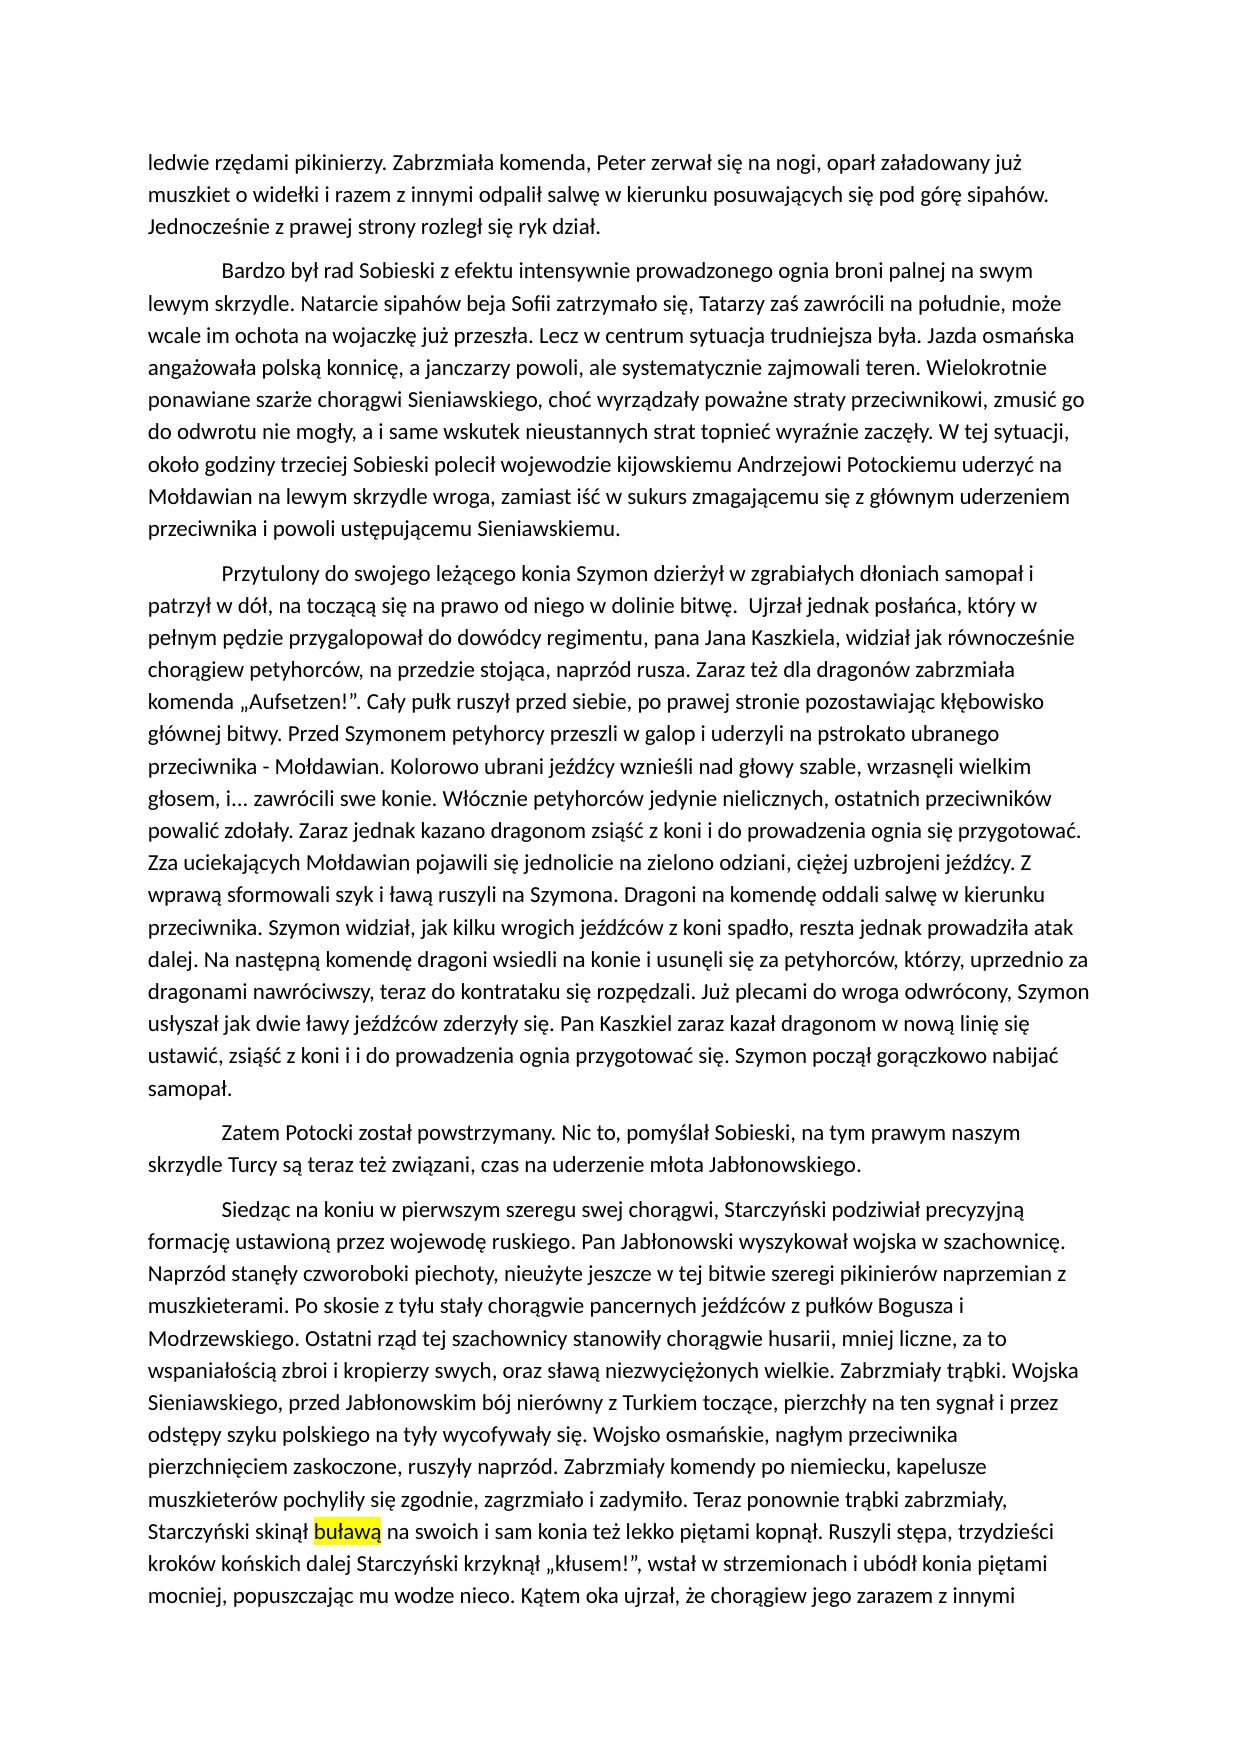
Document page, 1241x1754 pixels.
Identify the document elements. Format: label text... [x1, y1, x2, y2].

text Siedząc na koniu w pierwszym szeregu swej chorągwi, Starczyński podziwiał precyzyjną formację ustawioną przez wojewodę ruskiego. Pan Jabłonowski wyszykował wojska w szachownicę. Naprzód stanęły czworoboki piechoty, nieużyte jeszcze w tej bitwie szeregi pikinierów naprzemian z muszkieterami. Po skosie z tyłu stały chorągwie pancernych jeźdźców z pułków Bogusza i Modrzewskiego. Ostatni rząd tej szachownicy stanowiły chorągwie husarii, mniej liczne, za to wspaniałością zbroi i kropierzy swych, oraz sławą niezwyciężonych wielkie. Zabrzmiały trąbki. Wojska Sieniawskiego, przed Jabłonowskim bój nierówny z Turkiem toczące, pierzchły na ten sygnał i przez odstępy szyku polskiego na tyły wycofywały się. Wojsko osmańskie, nagłym przeciwnika pierzchnięciem zaskoczone, ruszyły naprzód. Zabrzmiały komendy po niemiecku, kapelusze muszkieterów pochyliły się zgodnie, zagrzmiało i zadymiło. Teraz ponownie trąbki zabrzmiały, Starczyński skinął buławą na swoich i sam konia też lekko piętami kopnął. Ruszyli stępa, trzydzieści kroków końskich dalej Starczyński krzyknął „kłusem!”, wstał w strzemionach i ubódł konia piętami mocniej, popuszczając mu wodze nieco. Kątem oka ujrzał, że chorągiew jego zarazem z innymi [148, 1195, 1093, 1609]
text Zatem Potocki został powstrzymany. Nic to, pomyślał Sobieski, na tym prawym naszym skrzydle Turcy są teraz też związani, czas na uderzenie młota Jabłonowskiego. [148, 1118, 1093, 1178]
text Przytulony do swojego leżącego konia Szymon dzierżył w zgrabiałych dłoniach samopał i patrzył w dół, na toczącą się na prawo od niego w dolinie bitwę. Ujrzał jednak posłańca, który w pełnym pędzie przygalopował do dowódcy regimentu, pana Jana Kaszkiela, widział jak równocześnie chorągiew petyhorców, na przedzie stojąca, naprzód rusza. Zaraz też dla dragonów zabrzmiała komenda „Aufsetzen!”. Cały pułk ruszył przed siebie, po prawej stronie pozostawiając kłębowisko głównej bitwy. Przed Szymonem petyhorcy przeszli w galop i uderzyli na pstrokato ubranego przeciwnika - Mołdawian. Kolorowo ubrani jeźdźcy wznieśli nad głowy szable, wrzasnęli wielkim głosem, i... zawrócili swe konie. Włócznie petyhorców jedynie nielicznych, ostatnich przeciwników powalić zdołały. Zaraz jednak kazano dragonom zsiąść z koni i do prowadzenia ognia się przygotować. Zza uciekających Mołdawian pojawili się jednolicie na zielono odziani, ciężej uzbrojeni jeźdźcy. Z wprawą sformowali szyk i ławą ruszyli na Szymona. Dragoni na komendę oddali salwę w kierunku przeciwnika. Szymon widział, jak kilku wrogich jeźdźców z koni spadło, reszta jednak prowadziła atak dalej. Na następną komendę dragoni wsiedli na konie i usunęli się za petyhorców, którzy, uprzednio za dragonami nawróciwszy, teraz do kontrataku się rozpędzali. Już plecami do wroga odwrócony, Szymon usłyszał jak dwie ławy jeźdźców zderzyły się. Pan Kaszkiel zaraz kazał dragonom w nową linię się ustawić, zsiąść z koni i i do prowadzenia ognia przygotować się. Szymon począł gorączkowo nabijać samopał. [148, 559, 1093, 1102]
text ledwie rzędami pikinierzy. Zabrzmiała komenda, Peter zerwał się na nogi, oparł załadowany już muszkiet o widełki i razem z innymi odpalił salwę w kierunku posuwających się pod górę sipahów. Jednocześnie z prawej strony rozległ się ryk dział. [148, 148, 1093, 240]
text Bardzo był rad Sobieski z efektu intensywnie prowadzonego ognia broni palnej na swym lewym skrzydle. Natarcie sipahów beja Sofii zatrzymało się, Tatarzy zaś zawrócili na południe, może wcale im ochota na wojaczkę już przeszła. Lecz w centrum sytuacja trudniejsza była. Jazda osmańska angażowała polską konnicę, a janczarzy powoli, ale systematycznie zajmowali teren. Wielokrotnie ponawiane szarże chorągwi Sieniawskiego, choć wyrządzały poważne straty przeciwnikowi, zmusić go do odwrotu nie mogły, a i same wskutek nieustannych strat topnieć wyraźnie zaczęły. W tej sytuacji, około godziny trzeciej Sobieski polecił wojewodzie kijowskiemu Andrzejowi Potockiemu uderzyć na Mołdawian na lewym skrzydle wroga, zamiast iść w sukurs zmagającemu się z głównym uderzeniem przeciwnika i powoli ustępującemu Sieniawskiemu. [148, 257, 1093, 542]
